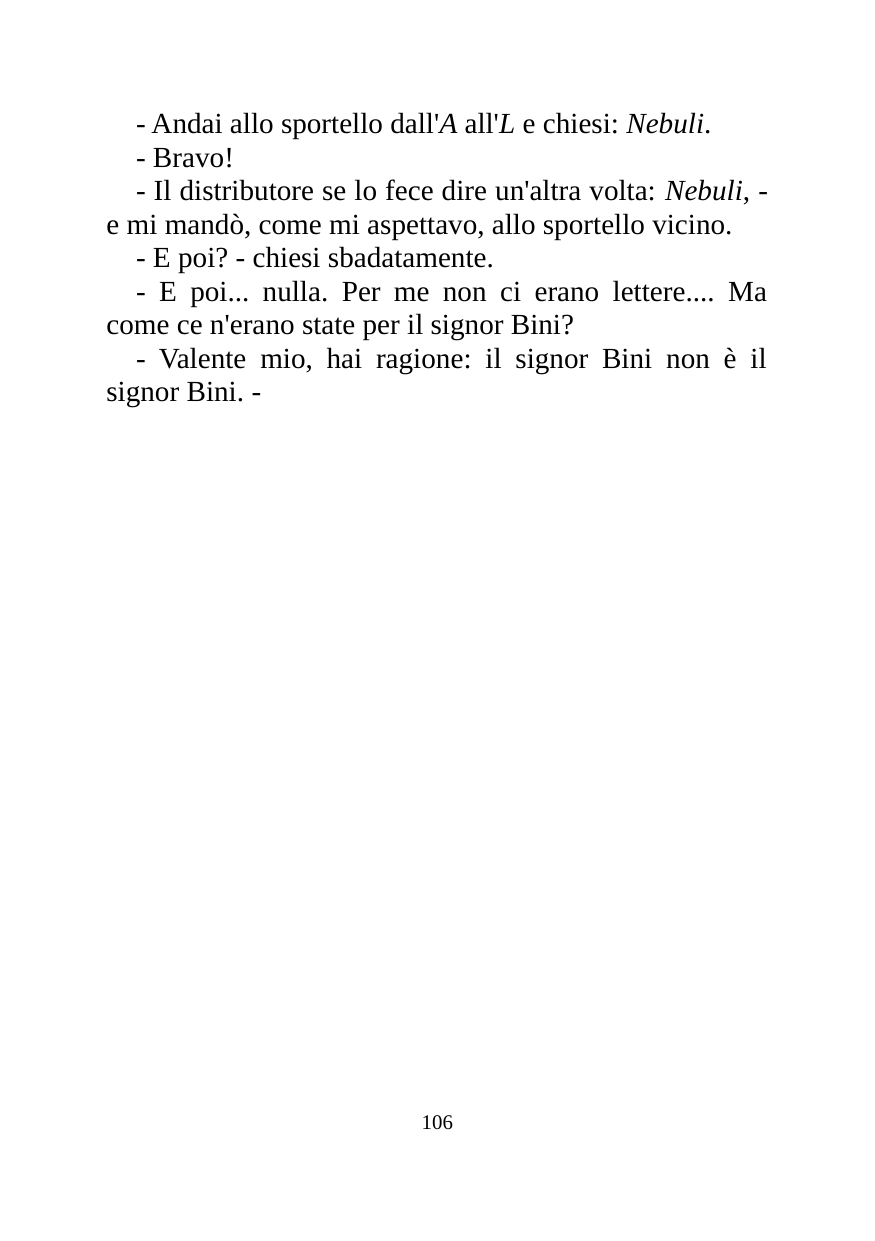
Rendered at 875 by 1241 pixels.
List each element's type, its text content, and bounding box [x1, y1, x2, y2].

text - Bravo! [106, 140, 768, 173]
text - E poi... nulla. Per me non ci erano lettere.... Ma come ce n'erano state per il signor Bini? [106, 274, 768, 341]
text - Il distributore se lo fece dire un'altra volta: Nebuli, - e mi mandò, come mi aspettavo, allo sportello vicino. [106, 173, 768, 240]
text - Valente mio, hai ragione: il signor Bini non è il signor Bini. - [106, 341, 768, 408]
text - Andai allo sportello dall'A all'L e chiesi: Nebuli. [106, 106, 768, 140]
text - E poi? - chiesi sbadatamente. [106, 240, 768, 274]
